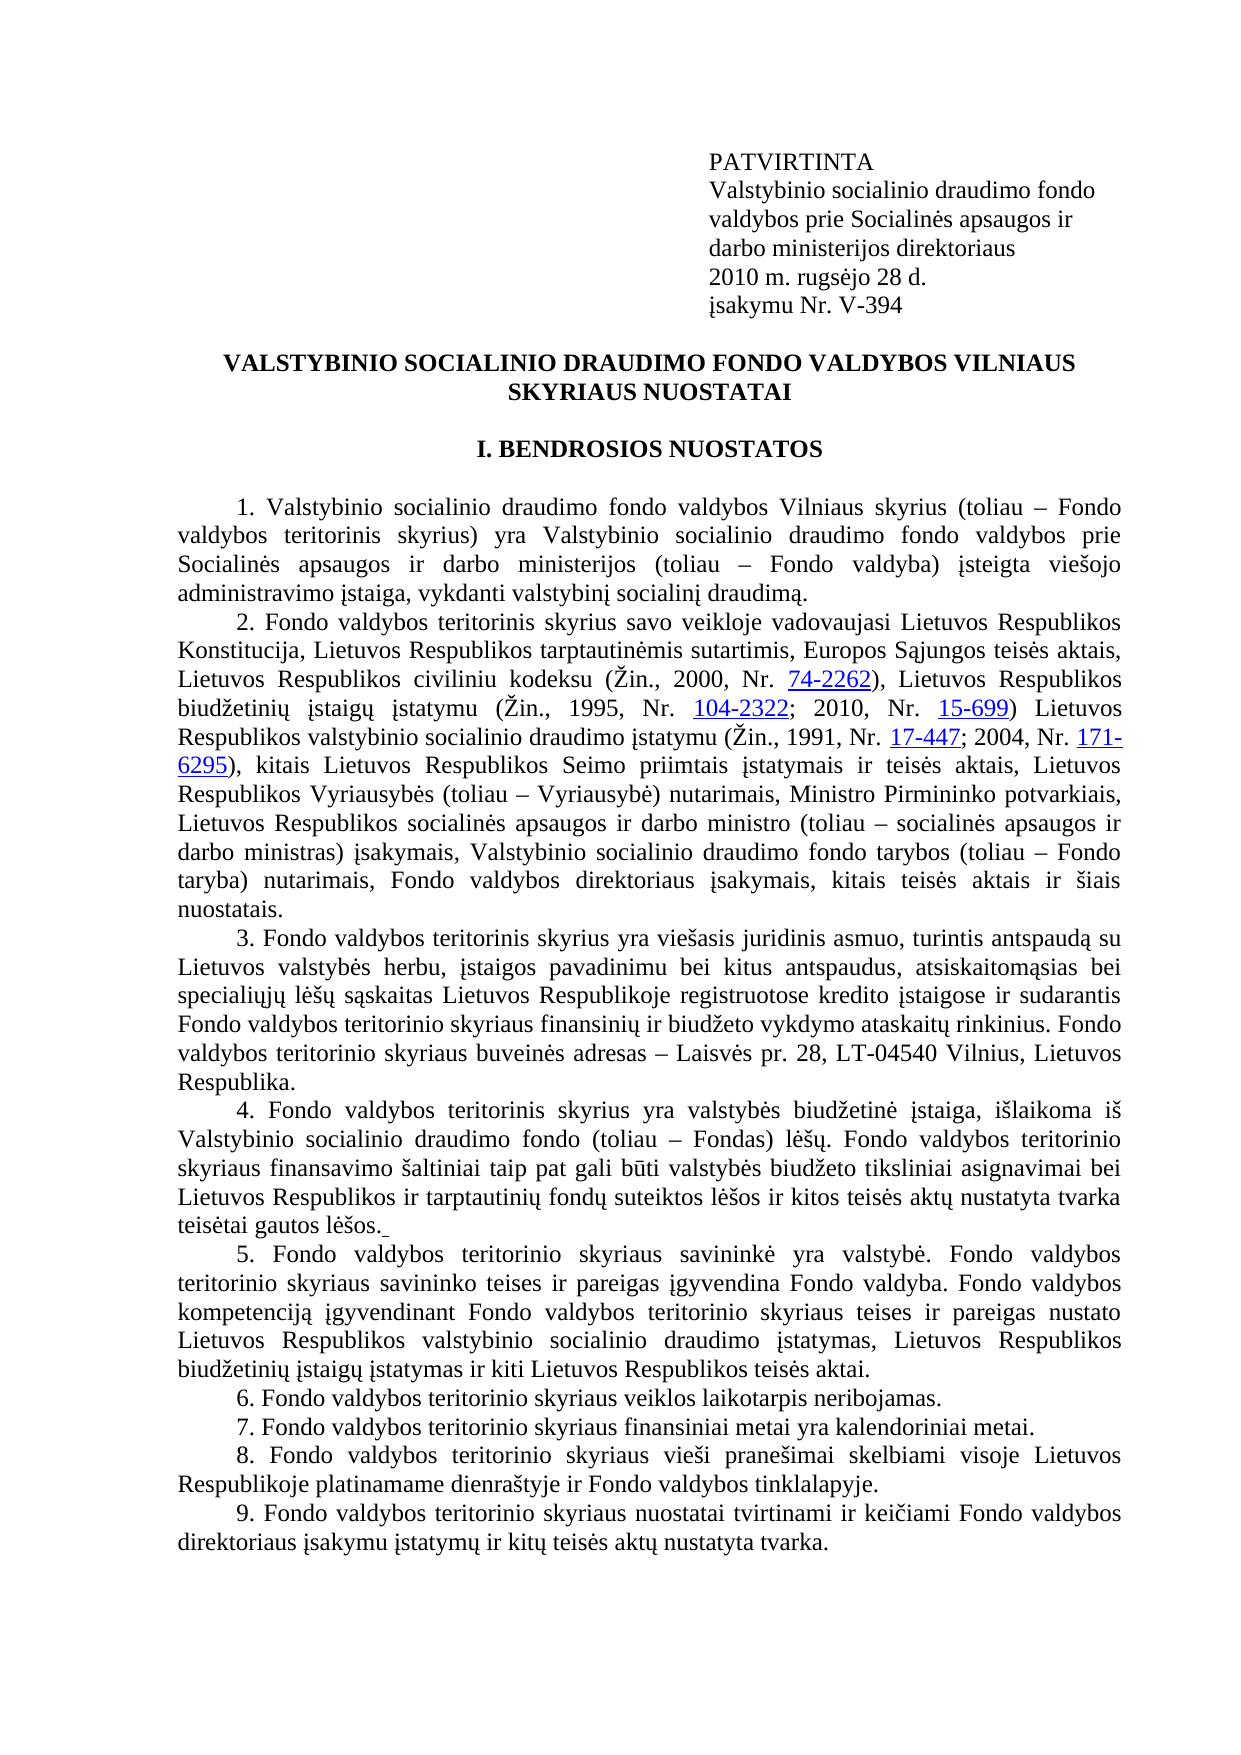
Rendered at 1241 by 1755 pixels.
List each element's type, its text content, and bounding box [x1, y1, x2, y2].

text VALSTYBINIO SOCIALINIO DRAUDIMO FONDO VALDYBOS VILNIAUS SKYRIAUS NUOSTATAI [177, 348, 1122, 406]
text 8. Fondo valdybos teritorinio skyriaus vieši pranešimai skelbiami visoje Lietuvos Respublikoje platinamame dienraštyje ir Fondo valdybos tinklalapyje. [177, 1441, 1122, 1498]
text 4. Fondo valdybos teritorinis skyrius yra valstybės biudžetinė įstaiga, išlaikoma iš Valstybinio socialinio draudimo fondo (toliau – Fondas) lėšų. Fondo valdybos teritorinio skyriaus finansavimo šaltiniai taip pat gali būti valstybės biudžeto tiksliniai asignavimai bei Lietuvos Respublikos ir tarptautinių fondų suteiktos lėšos ir kitos teisės aktų nustatyta tvarka teisėtai gautos lėšos. [177, 1096, 1122, 1239]
text PATVIRTINTA [177, 147, 1122, 176]
text 2010 m. rugsėjo 28 d. [177, 262, 1122, 291]
text darbo ministerijos direktoriaus [177, 233, 1122, 262]
text 1. Valstybinio socialinio draudimo fondo valdybos Vilniaus skyrius (toliau – Fondo valdybos teritorinis skyrius) yra Valstybinio socialinio draudimo fondo valdybos prie Socialinės apsaugos ir darbo ministerijos (toliau – Fondo valdyba) įsteigta viešojo administravimo įstaiga, vykdanti valstybinį socialinį draudimą. [177, 492, 1122, 607]
text valdybos prie Socialinės apsaugos ir [177, 204, 1122, 233]
text 9. Fondo valdybos teritorinio skyriaus nuostatai tvirtinami ir keičiami Fondo valdybos direktoriaus įsakymu įstatymų ir kitų teisės aktų nustatyta tvarka. [177, 1498, 1122, 1556]
text 7. Fondo valdybos teritorinio skyriaus finansiniai metai yra kalendoriniai metai. [177, 1412, 1122, 1441]
text įsakymu Nr. V-394 [177, 291, 1122, 319]
text 3. Fondo valdybos teritorinis skyrius yra viešasis juridinis asmuo, turintis antspaudą su Lietuvos valstybės herbu, įstaigos pavadinimu bei kitus antspaudus, atsiskaitomąsias bei specialiųjų lėšų sąskaitas Lietuvos Respublikoje registruotose kredito įstaigose ir sudarantis Fondo valdybos teritorinio skyriaus finansinių ir biudžeto vykdymo ataskaitų rinkinius. Fondo valdybos teritorinio skyriaus buveinės adresas – Laisvės pr. 28, LT-04540 Vilnius, Lietuvos Respublika. [177, 923, 1122, 1096]
text 2. Fondo valdybos teritorinis skyrius savo veikloje vadovaujasi Lietuvos Respublikos Konstitucija, Lietuvos Respublikos tarptautinėmis sutartimis, Europos Sąjungos teisės aktais, Lietuvos Respublikos civiliniu kodeksu (Žin., 2000, Nr. 74-2262), Lietuvos Respublikos biudžetinių įstaigų įstatymu (Žin., 1995, Nr. 104-2322; 2010, Nr. 15-699) Lietuvos Respublikos valstybinio socialinio draudimo įstatymu (Žin., 1991, Nr. 17-447; 2004, Nr. 171-6295), kitais Lietuvos Respublikos Seimo priimtais įstatymais ir teisės aktais, Lietuvos Respublikos Vyriausybės (toliau – Vyriausybė) nutarimais, Ministro Pirmininko potvarkiais, Lietuvos Respublikos socialinės apsaugos ir darbo ministro (toliau – socialinės apsaugos ir darbo ministras) įsakymais, Valstybinio socialinio draudimo fondo tarybos (toliau – Fondo taryba) nutarimais, Fondo valdybos direktoriaus įsakymais, kitais teisės aktais ir šiais nuostatais. [177, 607, 1122, 923]
text I. BENDROSIOS NUOSTATOS [177, 434, 1122, 463]
text 5. Fondo valdybos teritorinio skyriaus savininkė yra valstybė. Fondo valdybos teritorinio skyriaus savininko teises ir pareigas įgyvendina Fondo valdyba. Fondo valdybos kompetenciją įgyvendinant Fondo valdybos teritorinio skyriaus teises ir pareigas nustato Lietuvos Respublikos valstybinio socialinio draudimo įstatymas, Lietuvos Respublikos biudžetinių įstaigų įstatymas ir kiti Lietuvos Respublikos teisės aktai. [177, 1239, 1122, 1383]
text Valstybinio socialinio draudimo fondo [177, 176, 1122, 204]
text 6. Fondo valdybos teritorinio skyriaus veiklos laikotarpis neribojamas. [177, 1383, 1122, 1412]
